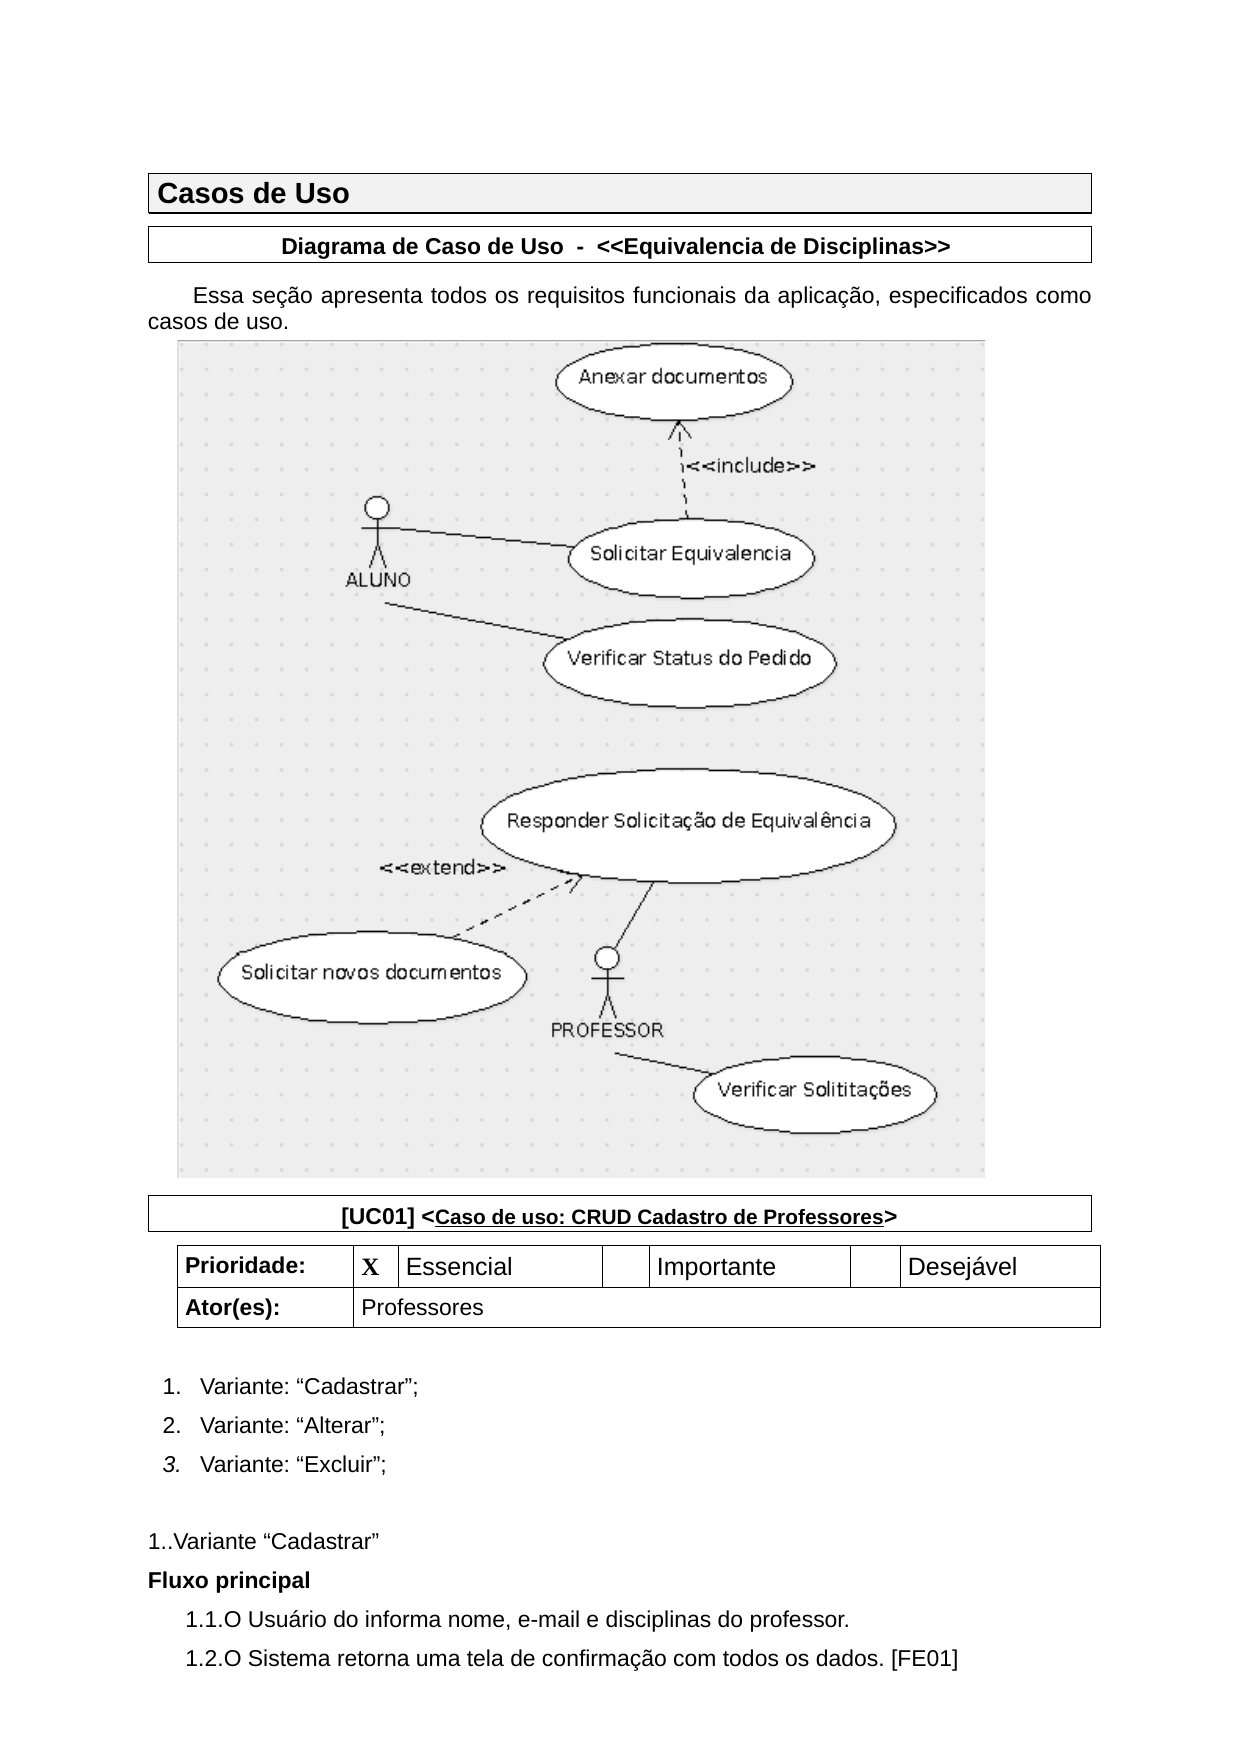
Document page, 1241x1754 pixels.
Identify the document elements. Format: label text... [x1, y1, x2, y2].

table_header Importante [650, 1246, 850, 1287]
list O Usuário do informa nome, e-mail e disciplinas do professor. [185, 1606, 1092, 1632]
table_header [603, 1246, 649, 1287]
table_header X [354, 1246, 398, 1287]
table_header [851, 1246, 900, 1287]
text Diagrama de Caso de Uso - <<Equivalencia de Disciplinas>> [149, 227, 1091, 262]
table_cell Ator(es): [178, 1288, 353, 1327]
text 1..Variante “Cadastrar” [148, 1528, 1092, 1555]
text Fluxo principal [148, 1567, 1092, 1593]
text [UC01] <Caso de uso: CRUD Cadastro de Professores> [149, 1196, 1091, 1231]
list Variante: “Excluir”; [162, 1451, 1092, 1477]
list Variante: “Cadastrar”; [162, 1373, 1092, 1399]
table_cell Professores [354, 1288, 1100, 1327]
table_header Prioridade: [178, 1246, 353, 1287]
table_header Desejável [901, 1246, 1100, 1287]
table_header Essencial [399, 1246, 602, 1287]
list Variante: “Alterar”; [162, 1412, 1092, 1438]
list O Sistema retorna uma tela de confirmação com todos os dados. [FE01] [185, 1645, 1092, 1671]
text Essa seção apresenta todos os requisitos funcionais da aplicação, especificados como casos de uso. [148, 282, 1092, 334]
subtitle Casos de Uso [149, 174, 1091, 212]
picture [177, 340, 986, 1178]
